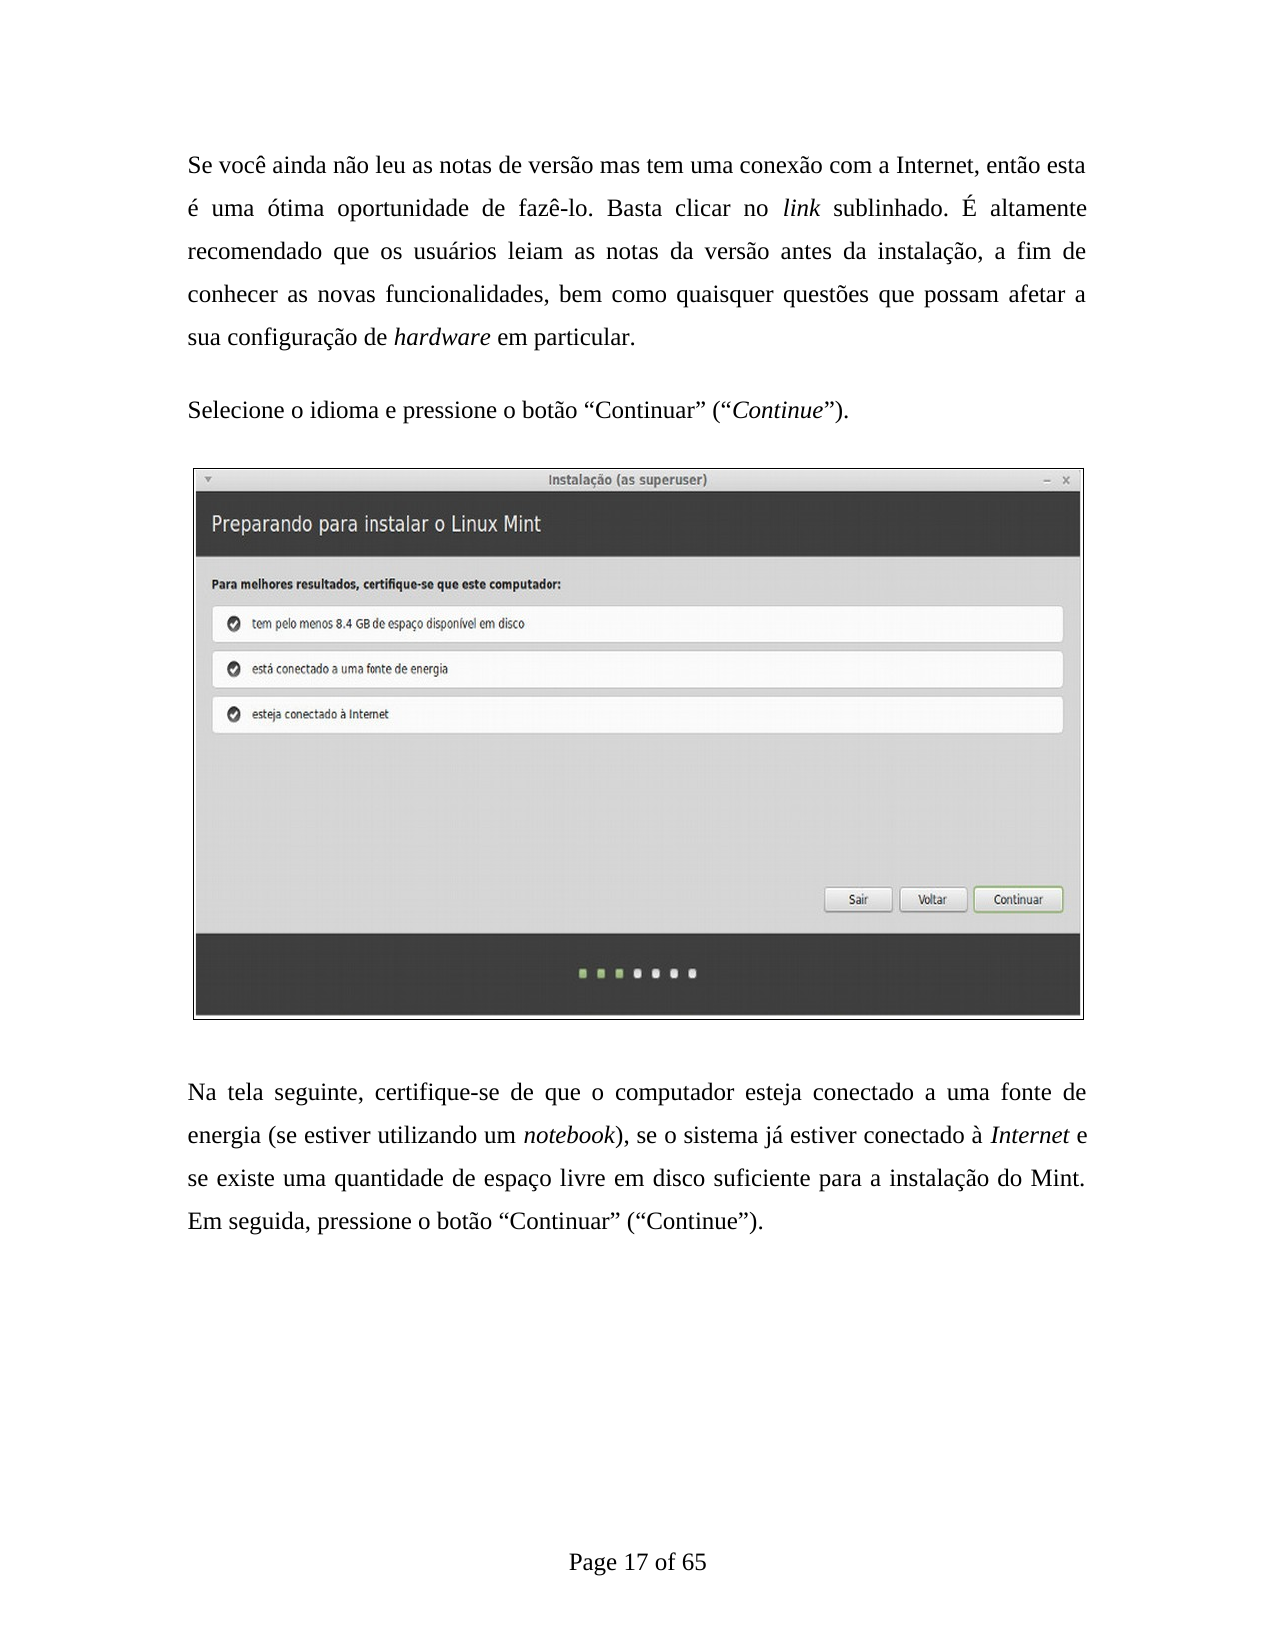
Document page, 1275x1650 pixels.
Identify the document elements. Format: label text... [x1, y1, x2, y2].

picture [195, 470, 1081, 1016]
text Se você ainda não leu as notas de versão mas tem uma conexão com a Internet, então esta é uma ótima oportunidade de fazê-lo. Basta clicar no link sublinhado. É altamente recomendado que os usuários leiam as notas da versão antes da instalação, a fim de conhecer as novas funcionalidades, bem como quaisquer questões que possam afetar a sua configuração de hardware em particular. [187, 150, 1087, 351]
text Na tela seguinte, certifique-se de que o computador esteja conectado a uma fonte de energia (se estiver utilizando um notebook), se o sistema já estiver conectado à Internet e se existe uma quantidade de espaço livre em disco suficiente para a instalação do Mint. Em seguida, pressione o botão “Continuar” (“Continue”). [187, 1077, 1087, 1235]
text Selecione o idioma e pressione o botão “Continuar” (“Continue”). [187, 395, 1087, 424]
